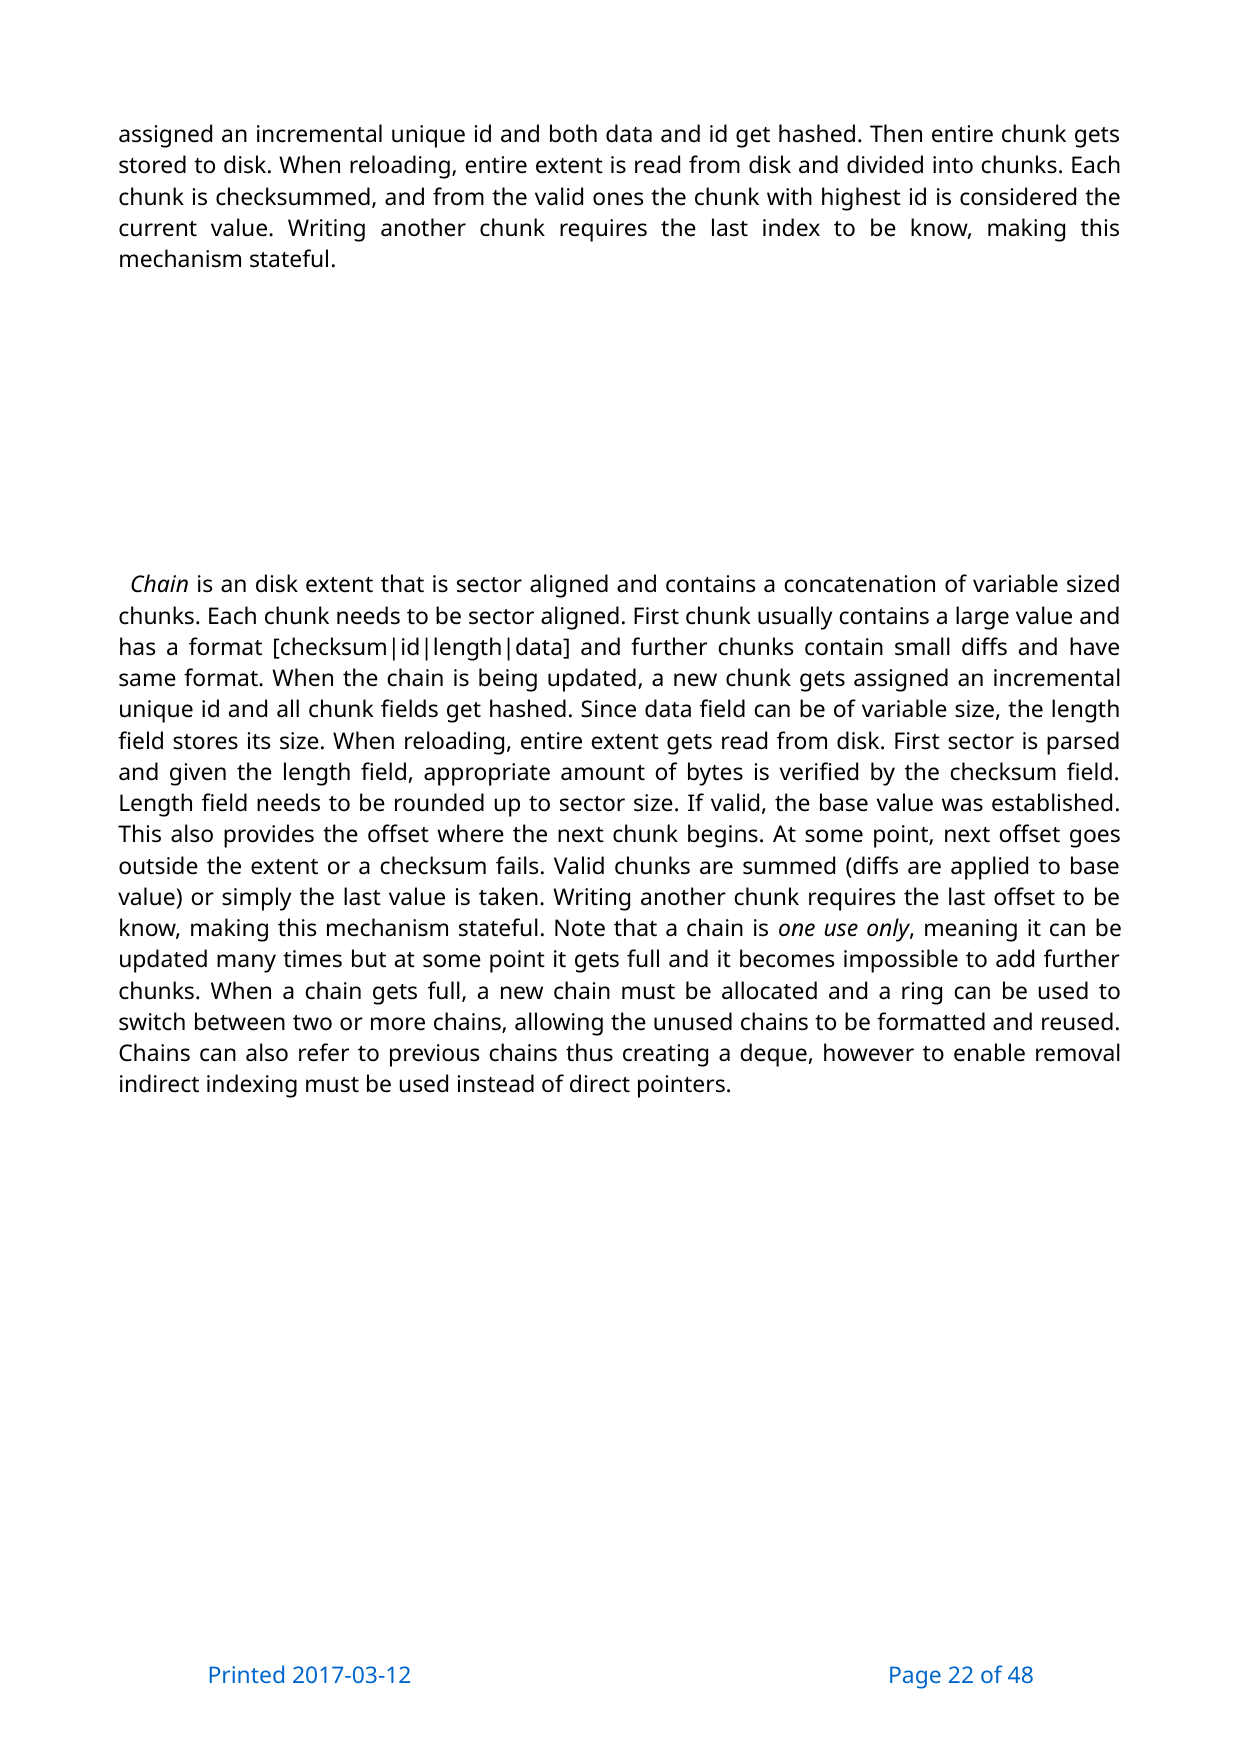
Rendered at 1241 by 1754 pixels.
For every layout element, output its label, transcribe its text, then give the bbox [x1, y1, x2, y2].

text Chain is an disk extent that is sector aligned and contains a concatenation of variable sized chunks. Each chunk needs to be sector aligned. First chunk usually contains a large value and has a format [checksum|id|length|data] and further chunks contain small diffs and have same format. When the chain is being updated, a new chunk gets assigned an incremental unique id and all chunk fields get hashed. Since data field can be of variable size, the length field stores its size. When reloading, entire extent gets read from disk. First sector is parsed and given the length field, appropriate amount of bytes is verified by the checksum field. Length field needs to be rounded up to sector size. If valid, the base value was established. This also provides the offset where the next chunk begins. At some point, next offset goes outside the extent or a checksum fails. Valid chunks are summed (diffs are applied to base value) or simply the last value is taken. Writing another chunk requires the last offset to be know, making this mechanism stateful. Note that a chain is one use only, meaning it can be updated many times but at some point it gets full and it becomes impossible to add further chunks. When a chain gets full, a new chain must be allocated and a ring can be used to switch between two or more chains, allowing the unused chains to be formatted and reused. Chains can also refer to previous chains thus creating a deque, however to enable removal indirect indexing must be used instead of direct pointers. [118, 568, 1122, 1100]
text assigned an incremental unique id and both data and id get hashed. Then entire chunk gets stored to disk. When reloading, entire extent is read from disk and divided into chunks. Each chunk is checksummed, and from the valid ones the chunk with highest id is considered the current value. Writing another chunk requires the last index to be know, making this mechanism stateful. [118, 118, 1122, 274]
